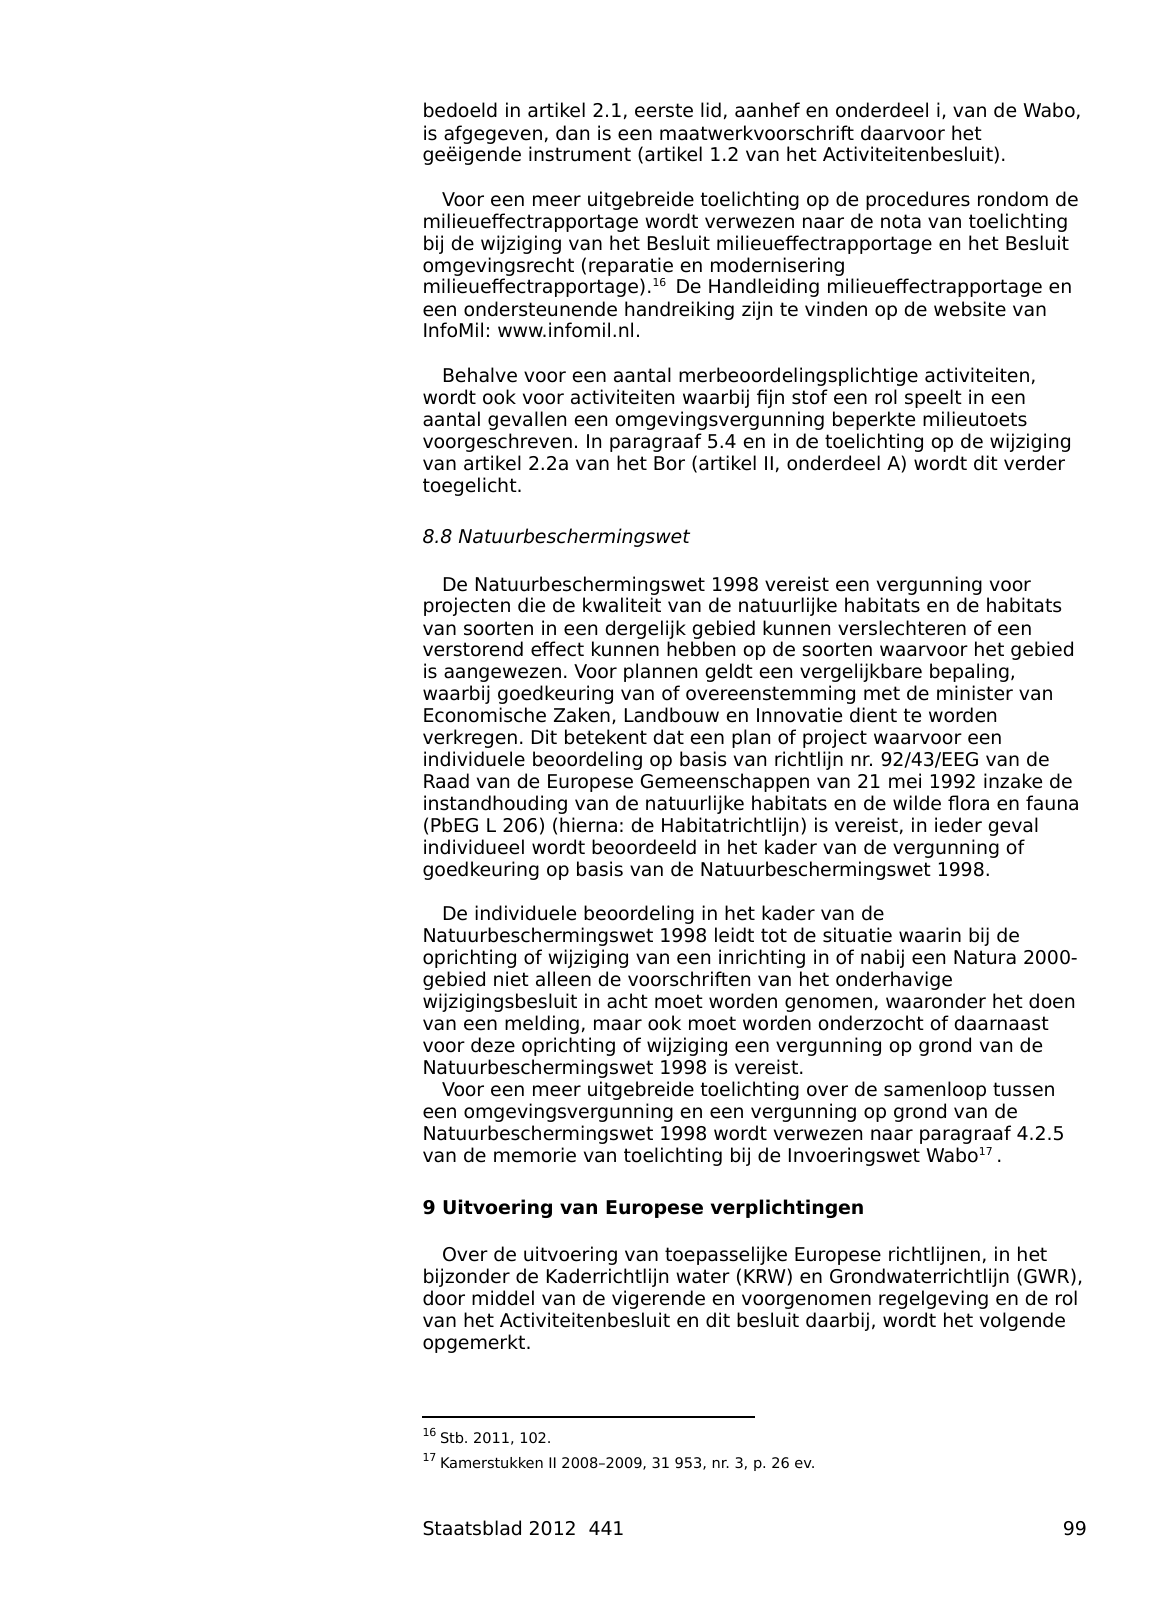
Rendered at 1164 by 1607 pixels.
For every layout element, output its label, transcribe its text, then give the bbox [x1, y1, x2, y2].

text Kamerstukken II 2008–2009, 31 953, nr. 3, p. 26 ev. [422, 1451, 1087, 1473]
text De Natuurbeschermingswet 1998 vereist een vergunning voor projecten die de kwaliteit van de natuurlijke habitats en de habitats van soorten in een dergelijk gebied kunnen verslechteren of een verstorend effect kunnen hebben op de soorten waarvoor het gebied is aangewezen. Voor plannen geldt een vergelijkbare bepaling, waarbij goedkeuring van of overeenstemming met de minister van Economische Zaken, Landbouw en Innovatie dient te worden verkregen. Dit betekent dat een plan of project waarvoor een individuele beoordeling op basis van richtlijn nr. 92/43/EEG van de Raad van de Europese Gemeenschappen van 21 mei 1992 inzake de instandhouding van de natuurlijke habitats en de wilde flora en fauna (PbEG L 206) (hierna: de Habitatrichtlijn) is vereist, in ieder geval individueel wordt beoordeeld in het kader van de vergunning of goedkeuring op basis van de Natuurbeschermingswet 1998. [422, 573, 1087, 881]
text Voor een meer uitgebreide toelichting op de procedures rondom de milieueffectrapportage wordt verwezen naar de nota van toelichting bij de wijziging van het Besluit milieueffectrapportage en het Besluit omgevingsrecht (reparatie en modernisering milieueffectrapportage). De Handleiding milieueffectrapportage en een ondersteunende handreiking zijn te vinden op de website van InfoMil: www.infomil.nl. [422, 188, 1087, 342]
text De individuele beoordeling in het kader van de Natuurbeschermingswet 1998 leidt tot de situatie waarin bij de oprichting of wijziging van een inrichting in of nabij een Natura 2000-gebied niet alleen de voorschriften van het onderhavige wijzigingsbesluit in acht moet worden genomen, waaronder het doen van een melding, maar ook moet worden onderzocht of daarnaast voor deze oprichting of wijziging een vergunning op grond van de Natuurbeschermingswet 1998 is vereist. [422, 903, 1087, 1079]
text Behalve voor een aantal merbeoordelingsplichtige activiteiten, wordt ook voor activiteiten waarbij fijn stof een rol speelt in een aantal gevallen een omgevingsvergunning beperkte milieutoets voorgeschreven. In paragraaf 5.4 en in de toelichting op de wijziging van artikel 2.2a van het Bor (artikel II, onderdeel A) wordt dit verder toegelicht. [422, 364, 1087, 496]
subtitle 8.8 Natuurbeschermingswet [422, 526, 1087, 548]
text Over de uitvoering van toepasselijke Europese richtlijnen, in het bijzonder de Kaderrichtlijn water (KRW) en Grondwaterrichtlijn (GWR), door middel van de vigerende en voorgenomen regelgeving en de rol van het Activiteitenbesluit en dit besluit daarbij, wordt het volgende opgemerkt. [422, 1244, 1087, 1354]
subtitle 9 Uitvoering van Europese verplichtingen [422, 1197, 1087, 1219]
text bedoeld in artikel 2.1, eerste lid, aanhef en onderdeel i, van de Wabo, is afgegeven, dan is een maatwerkvoorschrift daarvoor het geëigende instrument (artikel 1.2 van het Activiteitenbesluit). [422, 100, 1087, 166]
text Stb. 2011, 102. [422, 1426, 1087, 1448]
text Voor een meer uitgebreide toelichting over de samenloop tussen een omgevingsvergunning en een vergunning op grond van de Natuurbeschermingswet 1998 wordt verwezen naar paragraaf 4.2.5 van de memorie van toelichting bij de Invoeringswet Wabo. [422, 1079, 1087, 1167]
